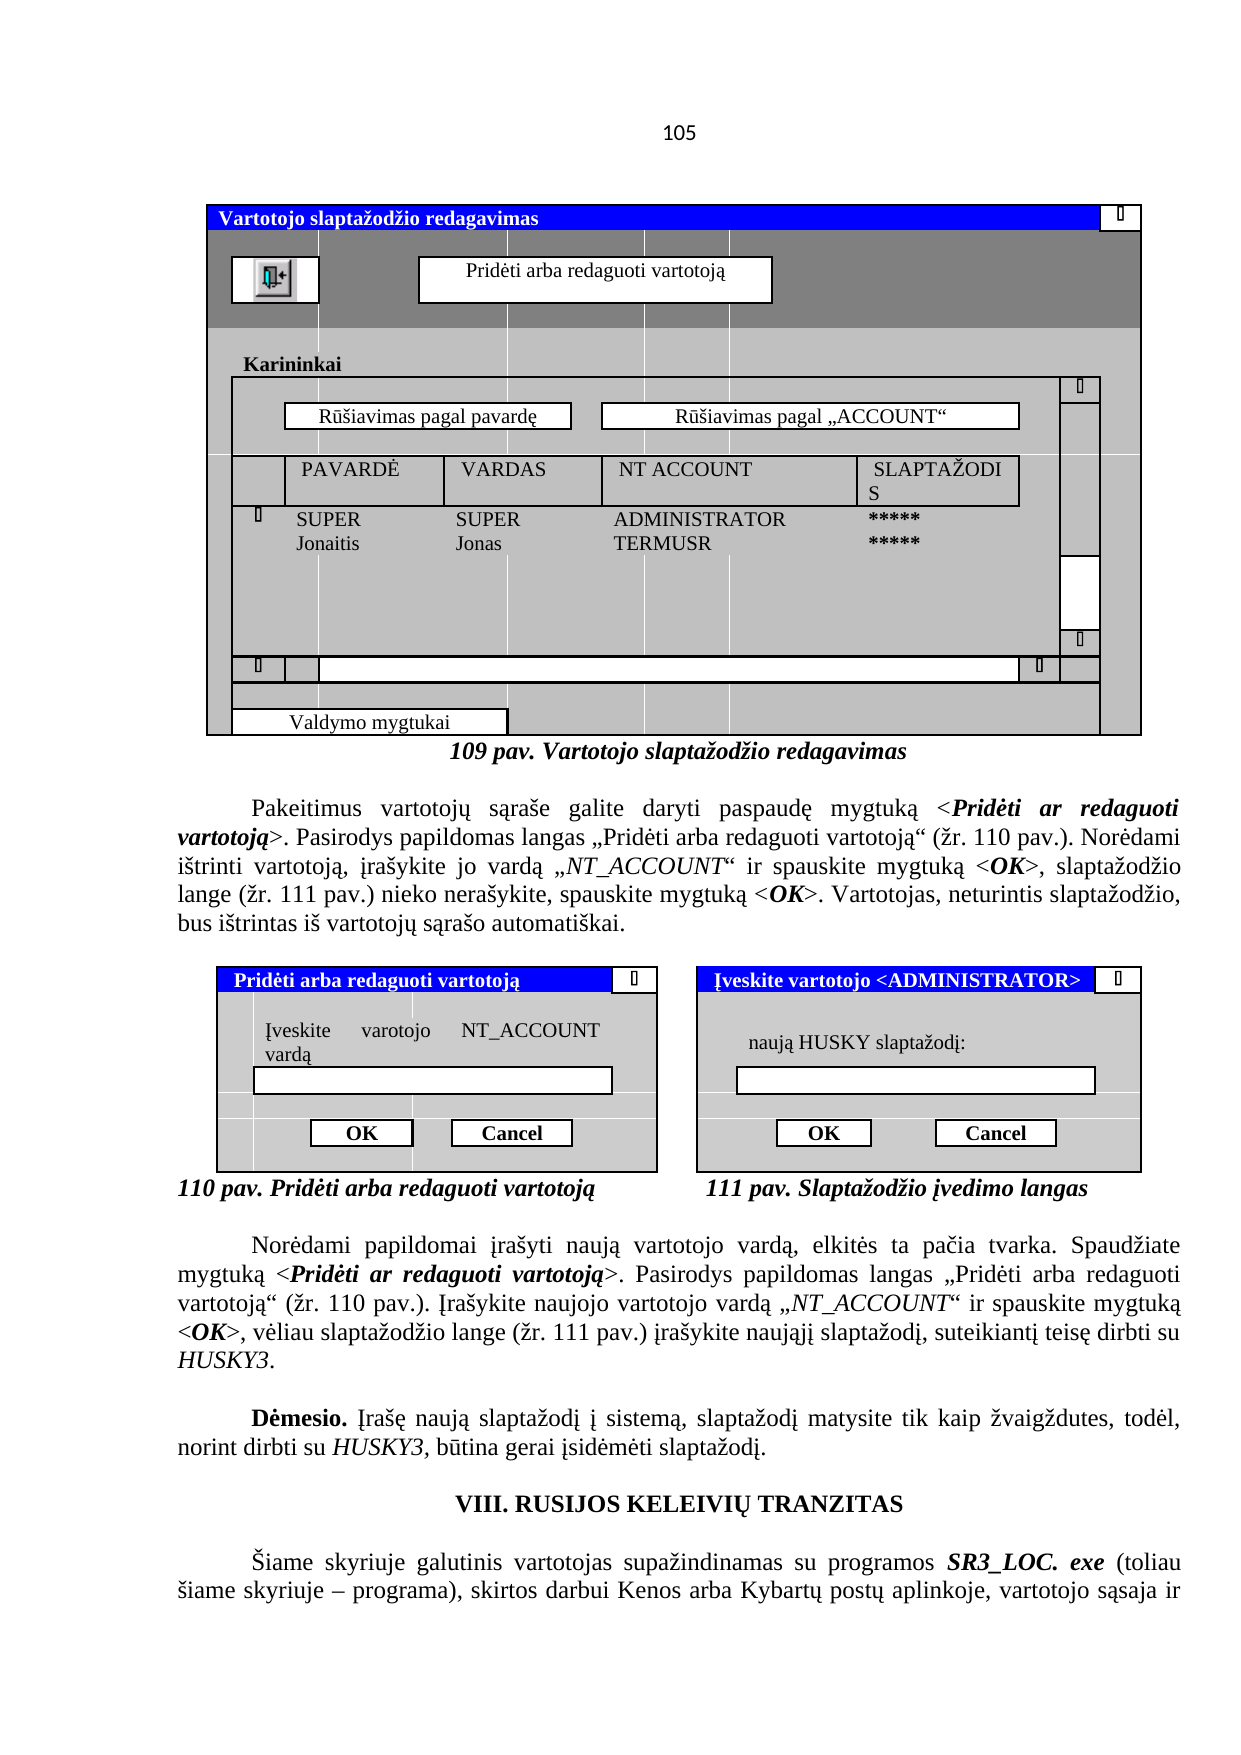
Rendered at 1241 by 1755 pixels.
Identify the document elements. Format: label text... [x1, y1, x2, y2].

table_cell [1166, 629, 1193, 655]
table_cell [698, 1066, 736, 1092]
table_cell [889, 581, 922, 605]
table_cell [602, 230, 644, 256]
table_cell [1060, 256, 1100, 302]
table_header Ñ [1096, 968, 1140, 992]
table_cell [896, 1095, 936, 1118]
table_cell [896, 1068, 936, 1092]
table_cell [1142, 531, 1166, 555]
table_header Vartotojo slaptažodžio redagavimas [208, 206, 1099, 230]
table_cell [954, 555, 987, 581]
table_cell [1142, 302, 1166, 328]
table_cell [954, 378, 987, 402]
table_cell [896, 992, 936, 1018]
table_cell [987, 684, 1019, 708]
table_cell [492, 992, 532, 1018]
table_cell [1166, 531, 1193, 555]
table_cell [987, 658, 1018, 681]
table_cell [572, 992, 612, 1018]
table_cell [208, 708, 231, 734]
table_cell [889, 430, 922, 454]
table_cell [889, 605, 922, 629]
table_cell [452, 1147, 492, 1171]
table_cell [1142, 376, 1166, 402]
table_cell [320, 256, 352, 302]
table_cell [177, 992, 216, 1018]
table_cell [922, 302, 954, 328]
table_cell [476, 629, 507, 655]
table_cell [319, 430, 352, 454]
table_cell ***** [857, 507, 1019, 531]
table_cell [1020, 402, 1059, 428]
table_cell [319, 302, 352, 328]
table_cell [814, 605, 857, 629]
table_cell [1142, 992, 1181, 1018]
table_cell [386, 230, 419, 256]
table_cell [954, 629, 987, 655]
table_cell [444, 555, 476, 581]
table_cell [777, 1095, 817, 1118]
table_cell Cancel [453, 1121, 571, 1145]
table_cell [1101, 376, 1140, 402]
text Šiame skyriuje galutinis vartotojas supažindinamas su programos SR3_LOC. exe (toliau šiame skyriuje – programa), skirtos darbui Kenos arba Kybartų postų aplinkoje, vartotojo sąsaja ir [177, 1547, 1181, 1604]
table_cell [658, 1066, 696, 1092]
table_cell PAVARDĖ [286, 457, 443, 505]
table_cell [954, 230, 987, 256]
table_cell [772, 658, 814, 681]
table_cell [508, 629, 539, 655]
table_cell [602, 605, 644, 629]
text 110 pav. Pridėti arba redaguoti vartotoją 111 pav. Slaptažodžio įvedimo langas [177, 1173, 1181, 1202]
table_cell [177, 376, 182, 402]
table_cell [1142, 402, 1166, 428]
table_cell [922, 708, 954, 734]
table_cell [1142, 655, 1166, 681]
table_cell [218, 1018, 253, 1066]
table_cell [177, 581, 182, 605]
table_cell [419, 378, 444, 402]
table_cell [1166, 655, 1193, 681]
table_cell [1019, 230, 1060, 256]
table_cell [772, 378, 814, 402]
table_cell [232, 304, 285, 328]
table_cell [571, 428, 602, 454]
table_cell [936, 1068, 976, 1092]
table_cell [208, 629, 231, 655]
table_cell [857, 605, 889, 629]
table_cell [539, 378, 571, 402]
table_cell [814, 256, 857, 302]
table_cell [987, 581, 1019, 605]
table_cell [233, 684, 285, 708]
table_cell [232, 328, 285, 352]
table_cell [954, 605, 987, 629]
table_cell Pridėti arba redaguoti vartotoją [420, 258, 771, 302]
table_cell [1142, 1093, 1181, 1118]
table_cell [1101, 402, 1140, 428]
table_header Įveskite vartotojo <ADMINISTRATOR> [698, 966, 1094, 992]
table_cell [772, 230, 814, 256]
table_cell [319, 328, 352, 352]
table_cell [777, 1068, 817, 1092]
table_cell [922, 378, 954, 402]
table_cell [987, 302, 1019, 328]
text Dėmesio. Įrašę naują slaptažodį į sistemą, slaptažodį matysite tik kaip žvaigždutes, todėl, norint dirbti su HUSKY3, būtina gerai įsidėmėti slaptažodį. [177, 1403, 1181, 1460]
table_cell [1142, 1119, 1181, 1145]
table_cell [922, 605, 954, 629]
table_cell [208, 555, 231, 581]
table_cell [1101, 581, 1140, 605]
table_cell [1020, 455, 1059, 505]
table_header Ñ [1101, 206, 1140, 230]
table_cell [285, 230, 318, 256]
table_cell [1101, 708, 1140, 734]
table_cell [386, 605, 419, 629]
table_cell [645, 304, 687, 328]
table_cell [772, 629, 814, 655]
table_cell [177, 230, 182, 256]
table_cell [772, 605, 814, 629]
table_cell [737, 1119, 776, 1145]
table_cell [1095, 1145, 1140, 1171]
table_cell [922, 684, 954, 708]
table_cell [508, 555, 539, 581]
table_cell [602, 708, 644, 734]
table_cell [889, 555, 922, 581]
table_cell [182, 629, 206, 655]
table_cell [857, 555, 889, 581]
table_cell [737, 1145, 777, 1171]
table_cell [1100, 232, 1140, 256]
table_cell [602, 352, 644, 376]
table_cell [177, 1119, 216, 1145]
table_cell ADMINISTRATOR [602, 507, 857, 531]
table_cell [1166, 605, 1193, 629]
table_cell [645, 555, 687, 581]
table_header [177, 204, 182, 230]
table_cell [571, 684, 602, 708]
table_cell [177, 555, 182, 581]
table_cell [352, 629, 386, 655]
table_cell [508, 684, 539, 708]
table_cell [814, 708, 857, 734]
table_cell Karininkai [232, 352, 419, 376]
table_cell [922, 430, 954, 454]
table_cell [285, 430, 318, 454]
table_cell [1060, 352, 1100, 376]
table_cell [922, 581, 954, 605]
table_cell [738, 1068, 777, 1092]
table_cell [444, 328, 476, 352]
table_cell [1019, 378, 1059, 402]
table_cell  [1061, 631, 1099, 655]
table_cell [571, 708, 602, 734]
table_cell [508, 658, 539, 681]
table_cell [539, 581, 571, 605]
table_cell [571, 328, 602, 352]
table_cell [730, 230, 772, 256]
table_cell [777, 1147, 817, 1171]
table_cell [1142, 352, 1166, 376]
table_cell [612, 1119, 656, 1145]
table_cell [233, 457, 284, 505]
table_cell [1101, 605, 1140, 629]
table_cell [352, 328, 386, 352]
table_cell [508, 352, 539, 376]
table_cell [444, 605, 476, 629]
table_cell [386, 581, 419, 605]
table_cell [1142, 1066, 1181, 1092]
table_cell [352, 430, 386, 454]
table_cell [698, 1093, 737, 1118]
table_cell [1101, 531, 1140, 555]
table_cell [730, 581, 772, 605]
table_cell [1095, 1093, 1140, 1118]
table_cell [233, 378, 285, 402]
table_cell [687, 352, 729, 376]
table_cell [602, 555, 644, 581]
table_cell [218, 1119, 253, 1145]
table_cell [182, 256, 206, 302]
table_cell [177, 328, 182, 352]
table_cell [373, 1095, 412, 1118]
table_cell [730, 555, 772, 581]
table_cell [1142, 230, 1166, 256]
table_cell [182, 455, 206, 505]
table_cell [772, 328, 814, 352]
table_cell [857, 992, 896, 1018]
table_cell [352, 256, 386, 302]
table_cell [182, 402, 206, 428]
table_cell [1016, 1147, 1056, 1171]
table_cell [320, 658, 352, 681]
table_cell [1166, 455, 1193, 505]
table_cell [1019, 328, 1060, 352]
table_cell [208, 302, 232, 328]
table_cell [571, 304, 602, 328]
table_header [182, 204, 206, 230]
table_cell [177, 256, 182, 302]
table_cell [285, 328, 318, 352]
table_cell [687, 230, 729, 256]
table_cell [857, 684, 889, 708]
table_cell [352, 230, 386, 256]
table_cell [177, 428, 182, 454]
table_cell [182, 681, 206, 708]
table_cell [687, 378, 729, 402]
table_cell [508, 430, 539, 454]
table_cell [285, 581, 318, 605]
table_cell [772, 302, 814, 328]
table_cell [1166, 352, 1193, 376]
table_cell [208, 230, 232, 256]
table_cell [698, 1119, 737, 1145]
table_cell [352, 658, 386, 681]
table_cell [889, 708, 922, 734]
table_cell [1061, 581, 1099, 605]
table_cell [182, 302, 206, 328]
table_cell [233, 581, 285, 605]
table_cell [645, 684, 687, 708]
table_cell [730, 658, 772, 681]
table_cell OK [778, 1121, 870, 1145]
table_cell SUPER [285, 507, 444, 531]
table_cell [817, 992, 857, 1018]
table_cell [1142, 328, 1166, 352]
table_cell [1142, 1018, 1181, 1066]
table_cell [602, 658, 644, 681]
table_cell [508, 378, 539, 402]
table_cell [352, 378, 386, 402]
table_cell [687, 430, 729, 454]
table_cell [386, 328, 419, 352]
table_cell [319, 629, 352, 655]
text Norėdami papildomai įrašyti naują vartotojo vardą, elkitės ta pačia tvarka. Spaudžiate mygtuką <Pridėti ar redaguoti vartotoją>. Pasirodys papildomas langas „Pridėti arba redaguoti vartotoją“ (žr. 110 pav.). Įrašykite naujojo vartotojo vardą „NT_ACCOUNT“ ir spauskite mygtuką <OK>, vėliau slaptažodžio lange (žr. 111 pav.) įrašykite naująjį slaptažodį, suteikiantį teisę dirbti su HUSKY3. [177, 1230, 1181, 1374]
table_cell [572, 1145, 612, 1171]
table_cell [254, 992, 333, 1018]
table_cell VARDAS [445, 457, 601, 505]
table_cell [1166, 505, 1193, 531]
table_cell [1056, 1095, 1095, 1118]
table_cell [896, 1145, 936, 1171]
table_cell [1060, 684, 1099, 708]
table_cell [889, 302, 922, 328]
table_cell [1061, 505, 1099, 531]
table_cell [182, 655, 206, 681]
table_cell [1142, 605, 1166, 629]
table_cell [613, 1066, 656, 1092]
table_cell [645, 352, 687, 376]
table_cell [987, 328, 1019, 352]
table_cell [177, 531, 182, 555]
table_cell Rūšiavimas pagal pavardę [286, 404, 570, 428]
table_cell [1100, 328, 1140, 352]
table_cell [976, 992, 1016, 1018]
table_cell [1142, 256, 1166, 302]
table_cell [208, 402, 231, 428]
table_cell [476, 581, 507, 605]
table_cell [1061, 404, 1099, 428]
table_cell [698, 992, 737, 1018]
table_cell [1142, 681, 1166, 708]
table_cell [177, 1066, 216, 1092]
table_cell [1057, 1119, 1095, 1145]
table_cell [1056, 1145, 1095, 1171]
table_cell [814, 302, 857, 328]
table_cell [285, 555, 318, 581]
table_cell [539, 658, 571, 681]
table_cell SUPER [444, 507, 602, 531]
table_cell [233, 428, 285, 454]
table_cell [571, 555, 602, 581]
table_cell Jonaitis [285, 531, 444, 555]
table_cell [1016, 1095, 1056, 1118]
table_cell [508, 304, 539, 328]
table_cell [208, 655, 231, 681]
table_cell [177, 1018, 216, 1066]
table_cell [976, 1147, 1016, 1171]
table_cell [602, 304, 644, 328]
table_cell [319, 378, 352, 402]
table_cell [492, 1095, 532, 1118]
table_cell [1056, 992, 1095, 1018]
table_cell [539, 328, 571, 352]
table_cell [254, 1095, 333, 1118]
table_header Ñ [613, 968, 656, 992]
table_cell [954, 352, 987, 376]
table_cell [182, 708, 206, 734]
table_cell [413, 1145, 452, 1171]
table_cell [419, 605, 444, 629]
table_cell [208, 581, 231, 605]
table_cell [444, 378, 476, 402]
table_cell [857, 328, 889, 352]
table_cell [857, 629, 889, 655]
table_cell [857, 302, 889, 328]
table_cell [419, 352, 444, 376]
table_cell [208, 376, 231, 402]
table_cell [1166, 376, 1193, 402]
table_cell [889, 328, 922, 352]
table_cell [414, 1119, 451, 1145]
table_cell [285, 605, 318, 629]
table_cell [987, 605, 1019, 629]
table_cell [233, 531, 285, 555]
table_cell [177, 1093, 216, 1118]
table_cell [333, 992, 373, 1018]
table_cell [182, 531, 206, 555]
table_cell [208, 505, 231, 531]
table_cell [476, 684, 507, 708]
table_cell [872, 1119, 935, 1145]
table_cell [444, 629, 476, 655]
table_cell [509, 708, 539, 734]
table_cell [452, 1068, 492, 1092]
table_cell [857, 230, 889, 256]
table_cell [817, 1147, 857, 1171]
table_cell [612, 1145, 656, 1171]
table_cell [658, 1119, 696, 1145]
table_cell [922, 629, 954, 655]
table_cell [1095, 1018, 1140, 1066]
table_cell [1019, 352, 1060, 376]
table_cell [572, 402, 601, 428]
table_cell [177, 708, 182, 734]
table_cell Rūšiavimas pagal „ACCOUNT“ [603, 404, 1018, 428]
table_cell [730, 352, 772, 376]
table_cell [772, 430, 814, 454]
table_cell [1166, 302, 1193, 328]
table_cell [602, 378, 644, 402]
text Pakeitimus vartotojų sąraše galite daryti paspaudę mygtuką <Pridėti ar redaguoti vartotoją>. Pasirodys papildomas langas „Pridėti arba redaguoti vartotoją“ (žr. 110 pav.). Norėdami ištrinti vartotoją, įrašykite jo vardą „NT_ACCOUNT“ ir spauskite mygtuką <OK>, slaptažodžio lange (žr. 111 pav.) nieko nerašykite, spauskite mygtuką <OK>. Vartotojas, neturintis slaptažodžio, bus ištrintas iš vartotojų sąrašo automatiškai. [177, 793, 1181, 937]
table_cell [857, 708, 889, 734]
table_cell [889, 658, 922, 681]
table_cell [1016, 992, 1056, 1018]
table_cell [352, 555, 386, 581]
table_cell [987, 352, 1019, 376]
table_cell [233, 402, 284, 428]
table_cell [612, 994, 656, 1018]
table_cell [452, 992, 492, 1018]
table_cell [177, 505, 182, 531]
table_cell [645, 581, 687, 605]
table_cell [1166, 681, 1193, 708]
table_cell [233, 555, 285, 581]
table_cell [1095, 994, 1140, 1018]
table_cell [687, 708, 729, 734]
table_cell [352, 581, 386, 605]
table_cell [208, 352, 232, 376]
table_cell [1166, 555, 1193, 581]
table_cell [572, 1068, 611, 1092]
table_cell [319, 230, 352, 256]
table_cell [254, 1119, 310, 1145]
table_cell [419, 430, 444, 454]
table_cell [730, 684, 772, 708]
table_cell [645, 378, 687, 402]
table_cell [539, 605, 571, 629]
table_cell [987, 230, 1019, 256]
table_cell [182, 581, 206, 605]
table_cell [319, 555, 352, 581]
table_cell [1019, 629, 1059, 655]
table_cell [208, 428, 231, 454]
table_cell [208, 681, 231, 708]
table_cell [814, 430, 857, 454]
table_cell [444, 352, 476, 376]
table_cell [889, 230, 922, 256]
table_cell [452, 1095, 492, 1118]
table_cell [687, 684, 729, 708]
table_cell [333, 1147, 373, 1171]
table_cell [730, 430, 772, 454]
table_cell Valdymo mygtukai [233, 710, 506, 734]
table_cell [571, 352, 602, 376]
table_cell [419, 658, 444, 681]
table_cell  [233, 507, 285, 531]
table_cell [954, 581, 987, 605]
table_cell [987, 555, 1019, 581]
table_cell [476, 605, 507, 629]
table_cell [1166, 328, 1193, 352]
table_cell [476, 658, 507, 681]
table_cell [233, 605, 285, 629]
table_cell [936, 1095, 976, 1118]
table_cell [571, 581, 602, 605]
table_cell [645, 430, 687, 454]
table_cell [857, 1095, 896, 1118]
table_cell [658, 992, 696, 1018]
table_cell [1101, 455, 1140, 505]
table_cell [444, 230, 476, 256]
table_cell [419, 581, 444, 605]
table_cell [922, 555, 954, 581]
table_cell [889, 684, 922, 708]
table_cell [286, 658, 318, 681]
table_cell [532, 1095, 572, 1118]
table_cell [352, 605, 386, 629]
table_cell  [233, 658, 284, 681]
table_cell [1142, 455, 1166, 505]
table_cell [233, 258, 253, 302]
table_cell [954, 708, 987, 734]
table_cell [737, 992, 777, 1018]
table_cell [772, 555, 814, 581]
table_cell [319, 581, 352, 605]
table_cell [814, 581, 857, 605]
table_cell [612, 1018, 656, 1066]
text 109 pav. Vartotojo slaptažodžio redagavimas [177, 736, 1181, 764]
table_cell [730, 378, 772, 402]
table_cell [444, 684, 476, 708]
table_cell [889, 352, 922, 376]
table_cell [386, 658, 419, 681]
table_cell OK [312, 1121, 411, 1145]
table_cell [987, 708, 1019, 734]
table_cell [772, 708, 814, 734]
table_cell [814, 629, 857, 655]
table_cell [857, 1145, 896, 1171]
table_cell [419, 555, 444, 581]
table_cell [602, 328, 644, 352]
table_cell [857, 256, 889, 302]
table_cell [658, 1018, 696, 1066]
table_cell [1166, 581, 1193, 605]
table_cell [208, 256, 231, 302]
table_cell [1101, 629, 1140, 655]
table_cell [1100, 302, 1140, 328]
table_header [1142, 966, 1181, 992]
table_cell [444, 430, 476, 454]
table_cell [814, 230, 857, 256]
table_cell [814, 378, 857, 402]
table_cell [182, 376, 206, 402]
table_cell [182, 428, 206, 454]
table_cell [857, 378, 889, 402]
table_cell [857, 430, 889, 454]
table_cell [476, 230, 507, 256]
table_cell [1142, 581, 1166, 605]
table_cell  [1020, 658, 1059, 681]
table_cell Jonas [444, 531, 602, 555]
table_cell [954, 684, 987, 708]
table_cell [233, 629, 285, 655]
table_cell [645, 230, 687, 256]
table_cell [492, 1147, 532, 1171]
table_cell [373, 992, 412, 1018]
table_cell [1060, 302, 1100, 328]
table_cell [419, 328, 444, 352]
table_cell [177, 455, 182, 505]
table_cell [298, 258, 318, 302]
table_cell [254, 1145, 333, 1171]
table_cell [1061, 557, 1099, 581]
table_cell [177, 629, 182, 655]
table_cell [285, 629, 318, 655]
table_cell [954, 328, 987, 352]
table_cell Cancel [937, 1121, 1055, 1145]
table_cell [1142, 1145, 1181, 1171]
table_cell [954, 430, 987, 454]
table_cell [687, 304, 729, 328]
table_cell [602, 581, 644, 605]
table_cell [532, 1147, 572, 1171]
table_cell [730, 629, 772, 655]
table_cell [889, 256, 922, 302]
table_cell [177, 655, 182, 681]
table_cell [922, 256, 954, 302]
table_cell [208, 531, 231, 555]
table_cell [476, 304, 507, 328]
table_cell [352, 302, 386, 328]
table_cell [936, 1147, 976, 1171]
table_cell [1016, 1068, 1056, 1092]
table_cell [954, 256, 987, 302]
table_cell [333, 1095, 373, 1118]
table_cell [777, 992, 817, 1018]
table_cell [1019, 302, 1060, 328]
table_cell [922, 230, 954, 256]
table_cell [208, 328, 232, 352]
table_cell [687, 605, 729, 629]
table_cell [1061, 658, 1099, 681]
table_cell [954, 658, 987, 681]
table_cell [1101, 555, 1140, 581]
table_cell [413, 1095, 452, 1118]
table_cell [954, 302, 987, 328]
table_cell [373, 1147, 412, 1171]
table_cell [987, 629, 1019, 655]
table_cell [476, 352, 507, 376]
table_cell [177, 681, 182, 708]
table_cell TERMUSR [602, 531, 857, 555]
table_cell [492, 1068, 532, 1092]
table_cell [177, 1145, 216, 1171]
table_cell [508, 581, 539, 605]
table_cell [444, 658, 476, 681]
table_cell [419, 684, 444, 708]
table_cell [773, 256, 814, 302]
table_cell [508, 605, 539, 629]
table_cell [571, 378, 602, 402]
table_cell [539, 708, 571, 734]
table_cell [1019, 428, 1059, 454]
table_cell [1100, 256, 1140, 302]
table_cell [698, 1018, 737, 1066]
table_cell [177, 402, 182, 428]
table_cell [922, 658, 954, 681]
table_cell [285, 684, 318, 708]
table_cell [1019, 531, 1059, 555]
table_cell [1166, 402, 1193, 428]
table_cell [645, 658, 687, 681]
table_cell [814, 555, 857, 581]
table_cell [1019, 708, 1060, 734]
table_cell [539, 684, 571, 708]
table_cell [386, 378, 419, 402]
table_cell [737, 1095, 777, 1118]
table_cell [386, 302, 419, 328]
table_cell [1100, 352, 1140, 376]
table_cell [1101, 681, 1140, 708]
table_cell [857, 658, 889, 681]
table_cell [1060, 708, 1099, 734]
table_cell [386, 629, 419, 655]
table_cell [1019, 581, 1059, 605]
table_cell [333, 1068, 373, 1092]
table_cell [1142, 629, 1166, 655]
table_cell naują HUSKY slaptažodį: [737, 1018, 1095, 1066]
table_cell [218, 1093, 253, 1118]
table_cell [817, 1068, 857, 1092]
table_cell [1019, 684, 1060, 708]
table_cell [1060, 230, 1100, 256]
table_cell [319, 684, 352, 708]
table_cell [539, 304, 571, 328]
table_cell [476, 378, 507, 402]
table_cell [645, 708, 687, 734]
table_cell [814, 658, 857, 681]
table_cell ***** [857, 531, 1019, 555]
table_cell [386, 684, 419, 708]
table_cell [1166, 708, 1193, 734]
table_cell [208, 455, 231, 505]
table_cell [857, 352, 889, 376]
table_cell [386, 430, 419, 454]
table_cell [218, 1145, 253, 1171]
table_cell [1166, 256, 1193, 302]
table_cell [658, 1093, 696, 1118]
table_cell [182, 230, 206, 256]
table_cell [889, 378, 922, 402]
table_cell [373, 1068, 412, 1092]
table_cell [730, 708, 772, 734]
table_cell [645, 328, 687, 352]
table_cell [182, 352, 206, 376]
table_cell [645, 629, 687, 655]
table_cell Įveskite varotojo NT_ACCOUNT vardą [254, 1018, 612, 1066]
table_cell [976, 1068, 1016, 1092]
table_header Pridėti arba redaguoti vartotoją [218, 968, 611, 992]
table_cell [572, 1095, 612, 1118]
table_cell [182, 555, 206, 581]
table_cell [602, 629, 644, 655]
table_cell  [1061, 378, 1099, 402]
table_cell [698, 1145, 737, 1171]
table_cell [571, 230, 602, 256]
table_cell [1166, 230, 1193, 256]
table_cell [987, 256, 1019, 302]
table_cell [1142, 505, 1166, 531]
table_cell [508, 230, 539, 256]
table_cell [1095, 1119, 1140, 1145]
table_cell [177, 352, 182, 376]
table_cell [285, 378, 318, 402]
table_cell [687, 658, 729, 681]
table_cell [814, 352, 857, 376]
table_cell [532, 992, 572, 1018]
table_cell [817, 1095, 857, 1118]
table_cell [208, 605, 231, 629]
table_cell [922, 352, 954, 376]
table_cell [539, 430, 571, 454]
table_cell [687, 629, 729, 655]
table_cell [936, 992, 976, 1018]
table_cell [177, 605, 182, 629]
table_cell [730, 328, 772, 352]
table_cell [1061, 428, 1099, 454]
table_header [177, 966, 216, 992]
table_cell [687, 581, 729, 605]
table_cell [658, 1145, 696, 1171]
table_cell [1101, 505, 1140, 531]
table_cell [571, 658, 602, 681]
table_cell [730, 304, 772, 328]
table_cell [1019, 605, 1059, 629]
table_cell [1142, 555, 1166, 581]
table_cell [539, 352, 571, 376]
table_cell [476, 430, 507, 454]
table_cell [218, 992, 253, 1018]
table_cell [539, 555, 571, 581]
table_cell [539, 629, 571, 655]
table_cell [476, 555, 507, 581]
table_cell [413, 1068, 452, 1092]
table_cell [772, 581, 814, 605]
table_cell [857, 1068, 896, 1092]
table_cell [476, 328, 507, 352]
table_cell [857, 581, 889, 605]
table_cell [218, 1066, 253, 1092]
table_cell [976, 1095, 1016, 1118]
table_cell [772, 352, 814, 376]
table_cell [1019, 256, 1060, 302]
table_cell [1061, 531, 1099, 555]
table_cell [571, 629, 602, 655]
table_cell [571, 605, 602, 629]
table_cell [1101, 428, 1140, 454]
table_cell NT ACCOUNT [603, 457, 856, 505]
table_cell [319, 605, 352, 629]
table_cell [444, 304, 476, 328]
table_cell [889, 629, 922, 655]
table_cell [814, 328, 857, 352]
table_cell [1166, 428, 1193, 454]
table_cell [730, 605, 772, 629]
table_header [1142, 204, 1166, 230]
table_cell [232, 230, 285, 256]
table_header [1166, 204, 1193, 230]
table_cell [1061, 605, 1099, 629]
table_cell [602, 684, 644, 708]
table_cell [1061, 455, 1099, 505]
table_cell [413, 992, 452, 1018]
table_cell [419, 230, 444, 256]
table_cell [539, 230, 571, 256]
table_cell [1142, 708, 1166, 734]
table_cell [922, 328, 954, 352]
table_cell [419, 629, 444, 655]
table_cell [177, 302, 182, 328]
table_cell [1019, 505, 1059, 531]
table_cell [687, 328, 729, 352]
table_cell [386, 555, 419, 581]
table_cell [602, 430, 644, 454]
table_cell [182, 328, 206, 352]
table_cell [352, 684, 386, 708]
table_cell [687, 555, 729, 581]
table_cell [1101, 655, 1140, 681]
table_header [658, 966, 696, 992]
table_cell [182, 605, 206, 629]
table_cell [573, 1119, 612, 1145]
table_cell [1060, 328, 1100, 352]
table_cell [645, 605, 687, 629]
table_cell [772, 684, 814, 708]
table_cell [1019, 555, 1059, 581]
table_cell [255, 1068, 333, 1092]
table_cell [532, 1068, 572, 1092]
table_cell [444, 581, 476, 605]
text VIII. RUSIJOS KELEIVIŲ TRANZITAS [177, 1489, 1181, 1518]
table_cell [386, 256, 418, 302]
table_cell [285, 304, 318, 328]
table_cell SLAPTAŽODIS [858, 457, 1018, 505]
table_cell [612, 1093, 656, 1118]
table_cell [182, 505, 206, 531]
table_cell [419, 304, 444, 328]
table_cell [508, 328, 539, 352]
table_cell [1056, 1068, 1094, 1092]
table_cell [814, 684, 857, 708]
table_cell [1142, 428, 1166, 454]
table_cell [987, 378, 1019, 402]
table_cell [1096, 1066, 1140, 1092]
table_cell [987, 430, 1019, 454]
